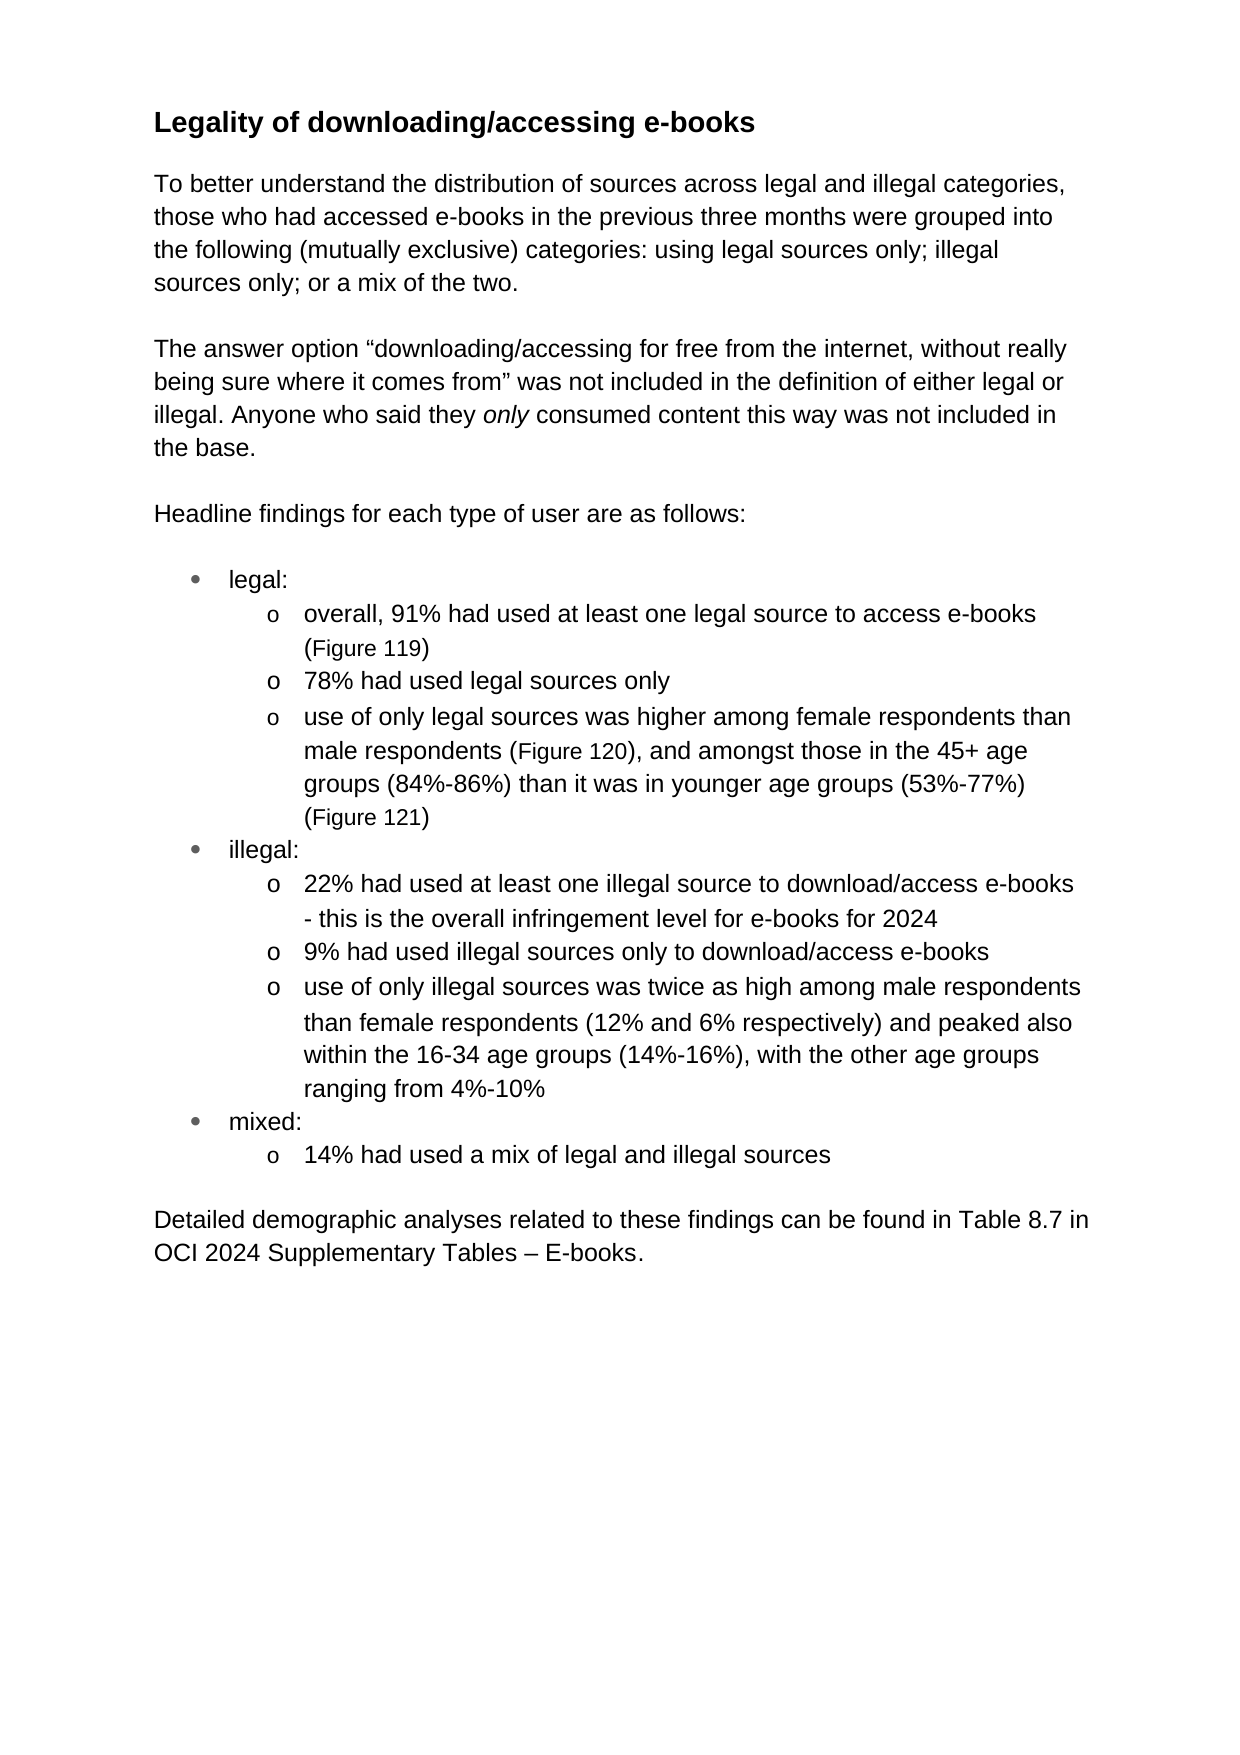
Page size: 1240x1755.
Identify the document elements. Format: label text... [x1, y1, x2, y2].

list mixed: [191, 1107, 1089, 1135]
text Headline findings for each type of user are as follows: [153, 499, 1089, 528]
list illegal: [191, 835, 1089, 864]
list 78% had used legal sources only [266, 666, 1089, 697]
list use of only legal sources was higher among female respondents than male respondents (Figure 120), and amongst those in the 45+ age groups (84%-86%) than it was in younger age groups (53%-77%) (Figure 121) [266, 702, 1089, 831]
subtitle Legality of downloading/accessing e-books [153, 106, 1089, 139]
text To better understand the distribution of sources across legal and illegal categories, those who had accessed e-books in the previous three months were grouped into the following (mutually exclusive) categories: using legal sources only; illegal sources only; or a mix of the two. [153, 169, 1089, 297]
list 14% had used a mix of legal and illegal sources [266, 1140, 1089, 1170]
list 9% had used illegal sources only to download/access e-books [266, 937, 1089, 968]
list legal: [191, 566, 1089, 594]
text The answer option “downloading/accessing for free from the internet, without really being sure where it comes from” was not included in the definition of either legal or illegal. Anyone who said they only consumed content this way was not included in the base. [153, 334, 1089, 462]
list 22% had used at least one illegal source to download/access e-books - this is the overall infringement level for e-books for 2024 [266, 868, 1089, 932]
text Detailed demographic analyses related to these findings can be found in Table 8.7 in OCI 2024 Supplementary Tables – E-books. [153, 1205, 1101, 1266]
list overall, 91% had used at least one legal source to access e-books (Figure 119) [266, 599, 1089, 662]
list use of only illegal sources was twice as high among male respondents than female respondents (12% and 6% respectively) and peaked also within the 16-34 age groups (14%-16%), with the other age groups ranging from 4%-10% [266, 972, 1089, 1102]
